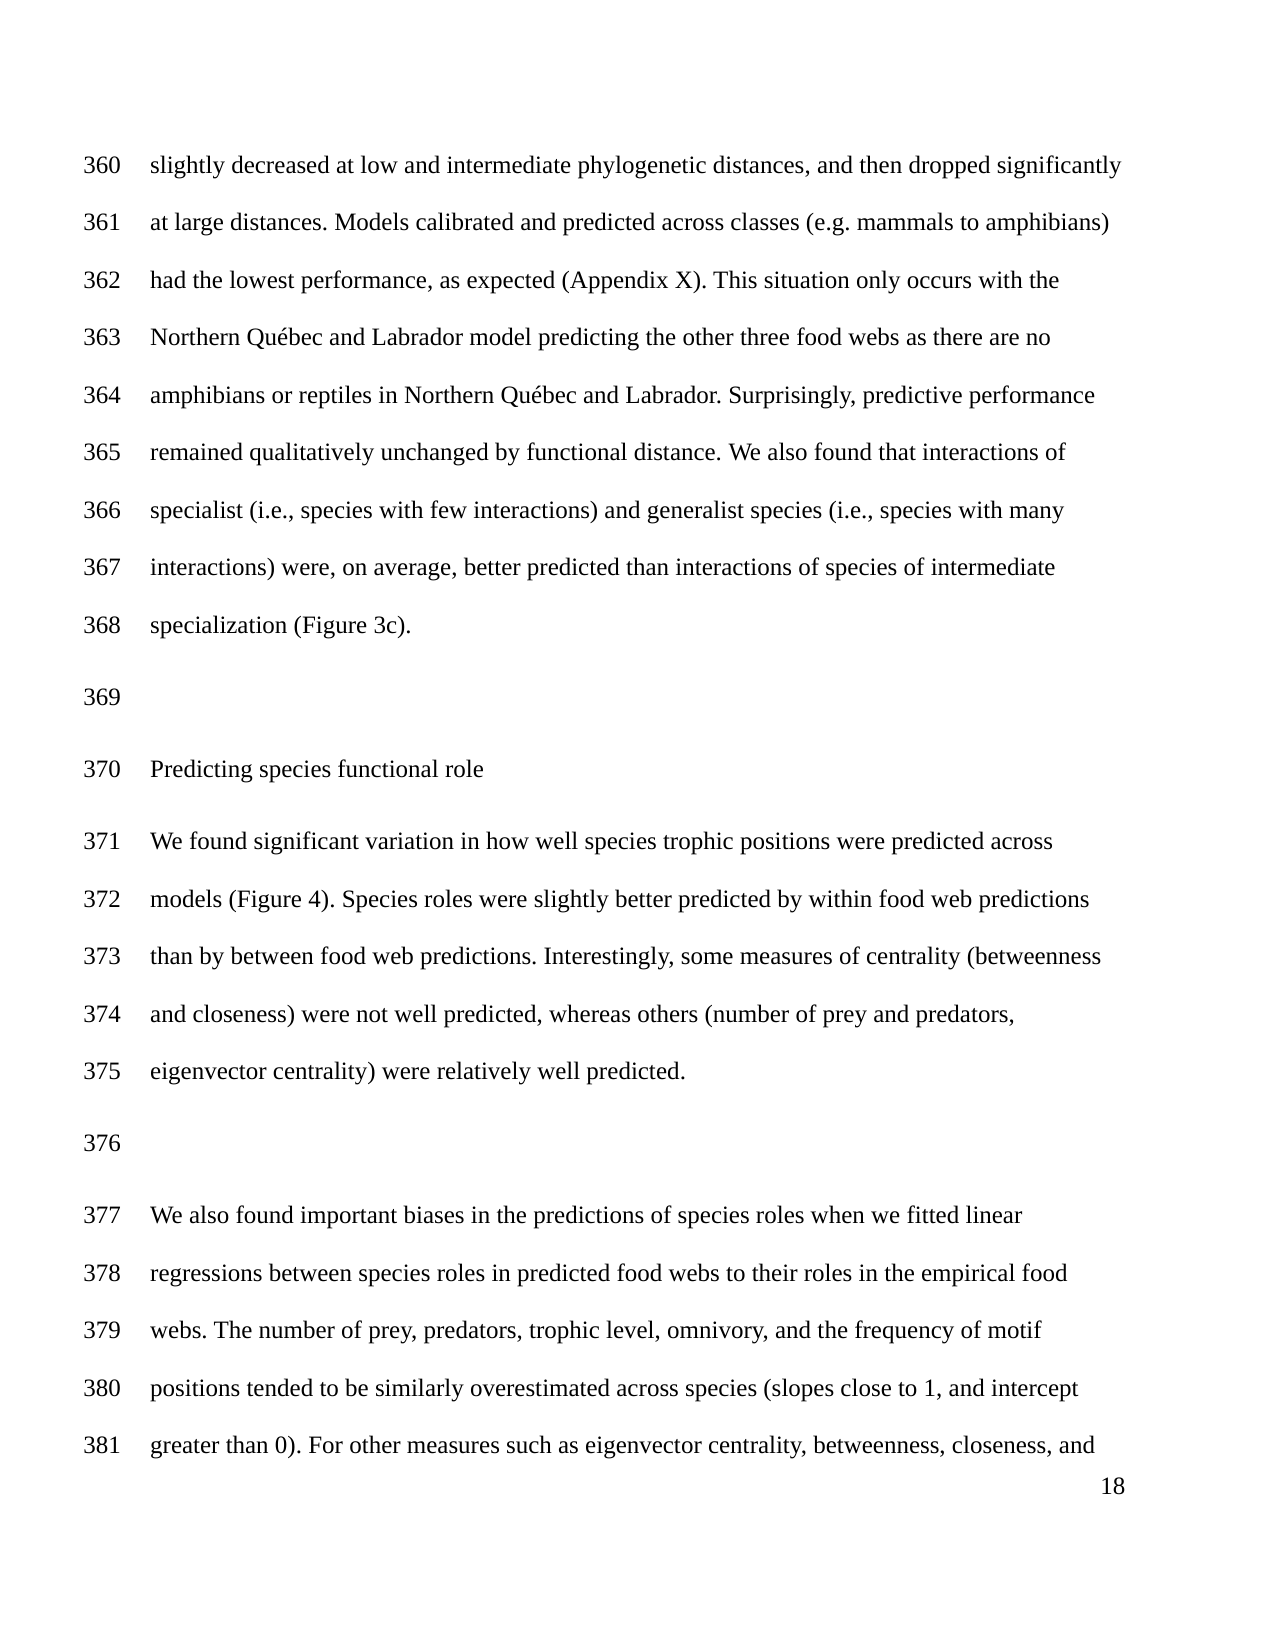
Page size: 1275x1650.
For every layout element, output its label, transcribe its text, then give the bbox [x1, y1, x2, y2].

text We also found important biases in the predictions of species roles when we fitted linear regressions between species roles in predicted food webs to their roles in the empirical food webs. The number of prey, predators, trophic level, omnivory, and the frequency of motif positions tended to be similarly overestimated across species (slopes close to 1, and intercept greater than 0). For other measures such as eigenvector centrality, betweenness, closeness, and [150, 1200, 1125, 1459]
text Predicting species functional role [150, 754, 1125, 783]
text slightly decreased at low and intermediate phylogenetic distances, and then dropped significantly at large distances. Models calibrated and predicted across classes (e.g. mammals to amphibians) had the lowest performance, as expected (Appendix X). This situation only occurs with the Northern Québec and Labrador model predicting the other three food webs as there are no amphibians or reptiles in Northern Québec and Labrador. Surprisingly, predictive performance remained qualitatively unchanged by functional distance. We also found that interactions of specialist (i.e., species with few interactions) and generalist species (i.e., species with many interactions) were, on average, better predicted than interactions of species of intermediate specialization (Figure 3c). [150, 150, 1125, 639]
text We found significant variation in how well species trophic positions were predicted across models (Figure 4). Species roles were slightly better predicted by within food web predictions than by between food web predictions. Interestingly, some measures of centrality (betweenness and closeness) were not well predicted, whereas others (number of prey and predators, eigenvector centrality) were relatively well predicted. [150, 826, 1125, 1085]
